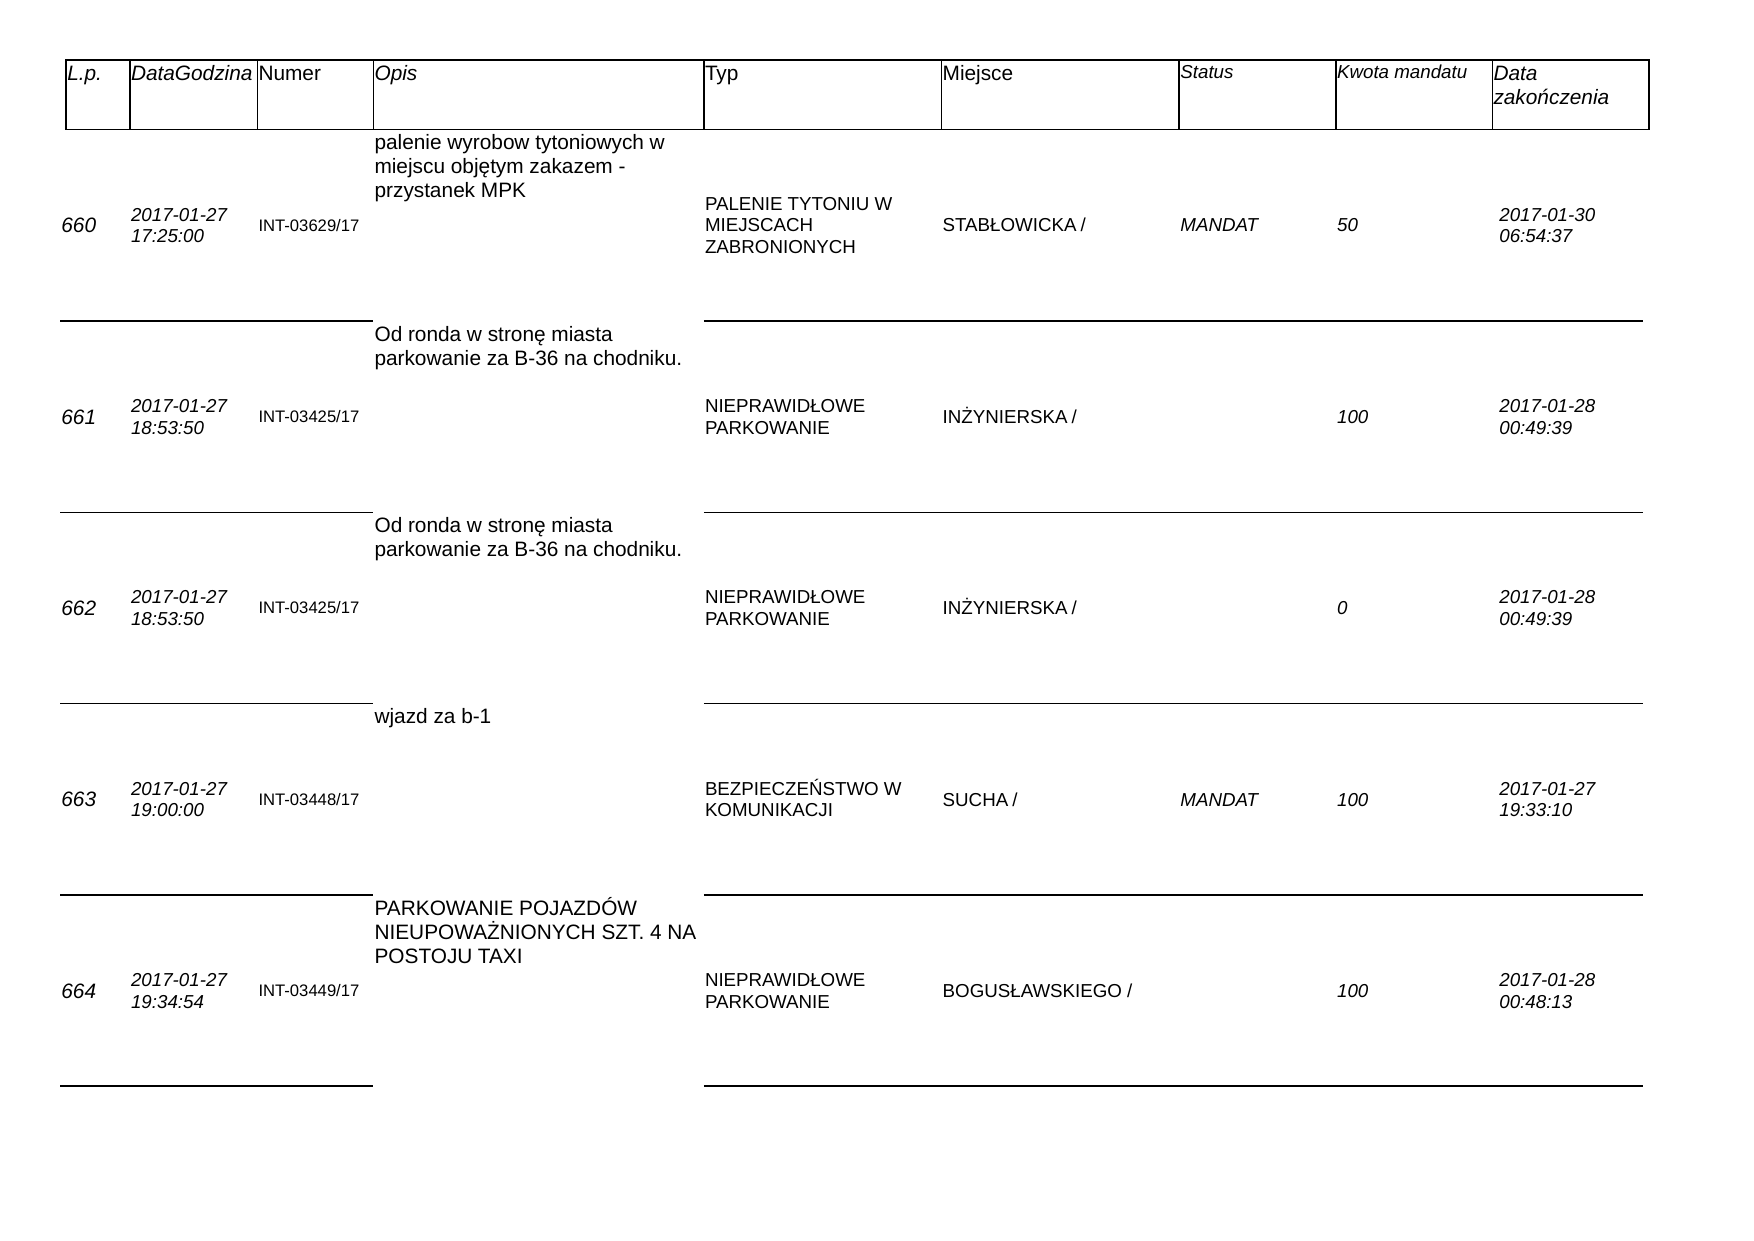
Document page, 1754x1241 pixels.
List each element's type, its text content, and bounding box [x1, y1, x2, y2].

table_cell 2017-01-28 00:49:39 [1498, 322, 1643, 511]
table_cell BOGUSŁAWSKIEGO / [941, 896, 1179, 1085]
table_header L.p. [67, 61, 129, 129]
table_cell 663 [60, 704, 130, 894]
table_cell INT-03629/17 [257, 130, 373, 320]
table_cell INT-03449/17 [257, 896, 373, 1085]
table_cell 50 [1336, 130, 1498, 320]
table_cell [1643, 703, 1649, 894]
table_cell Od ronda w stronę miasta parkowanie za B-36 na chodniku. [373, 511, 704, 703]
table_cell 2017-01-27 17:25:00 [130, 130, 257, 320]
table_cell 2017-01-27 18:53:50 [130, 513, 257, 703]
table_header [60, 59, 65, 129]
table_cell 100 [1336, 322, 1498, 511]
table_cell 100 [1336, 896, 1498, 1085]
table_header Data zakończenia [1493, 61, 1648, 129]
table_cell 664 [60, 896, 130, 1085]
table_cell NIEPRAWIDŁOWE PARKOWANIE [704, 896, 941, 1085]
table_header Kwota mandatu [1337, 61, 1492, 129]
table_cell INT-03425/17 [257, 513, 373, 703]
table_cell 661 [60, 322, 130, 511]
table_cell BEZPIECZEŃSTWO W KOMUNIKACJI [704, 704, 941, 894]
table_cell SUCHA / [941, 704, 1179, 894]
table_cell INŻYNIERSKA / [941, 513, 1179, 703]
table_cell [1179, 322, 1336, 511]
table_cell [1179, 513, 1336, 703]
table_cell 2017-01-27 19:34:54 [130, 896, 257, 1085]
table_cell MANDAT [1179, 130, 1336, 320]
table_cell 0 [1336, 513, 1498, 703]
table_cell 2017-01-30 06:54:37 [1498, 130, 1643, 320]
table_cell PALENIE TYTONIU W MIEJSCACH ZABRONIONYCH [704, 130, 941, 320]
table_cell INŻYNIERSKA / [941, 322, 1179, 511]
table_cell NIEPRAWIDŁOWE PARKOWANIE [704, 513, 941, 703]
table_cell [1643, 511, 1649, 703]
table_header Status [1180, 61, 1335, 129]
table_cell 100 [1336, 704, 1498, 894]
table_cell INT-03425/17 [257, 322, 373, 511]
table_cell STABŁOWICKA / [941, 130, 1179, 320]
table_header Numer [258, 61, 373, 129]
table_cell 2017-01-27 18:53:50 [130, 322, 257, 511]
table_cell 2017-01-27 19:00:00 [130, 704, 257, 894]
table_cell Od ronda w stronę miasta parkowanie za B-36 na chodniku. [373, 320, 704, 511]
table_cell wjazd za b-1 [373, 703, 704, 894]
table_cell [1643, 130, 1649, 320]
table_cell 2017-01-28 00:49:39 [1498, 513, 1643, 703]
table_header DataGodzina [131, 61, 257, 129]
table_cell [1643, 894, 1649, 1085]
table_cell 2017-01-28 00:48:13 [1498, 896, 1643, 1085]
table_cell PARKOWANIE POJAZDÓW NIEUPOWAŻNIONYCH SZT. 4 NA POSTOJU TAXI [373, 894, 704, 1085]
table_cell [1643, 320, 1649, 511]
table_cell INT-03448/17 [257, 704, 373, 894]
table_cell 2017-01-27 19:33:10 [1498, 704, 1643, 894]
table_cell palenie wyrobow tytoniowych w miejscu objętym zakazem - przystanek MPK [373, 130, 704, 320]
table_header Opis [374, 61, 703, 129]
table_cell 662 [60, 513, 130, 703]
table_cell NIEPRAWIDŁOWE PARKOWANIE [704, 322, 941, 511]
table_header Typ [705, 61, 941, 129]
table_header Miejsce [942, 61, 1178, 129]
table_cell 660 [60, 129, 130, 320]
table_cell [1179, 896, 1336, 1085]
table_cell MANDAT [1179, 704, 1336, 894]
